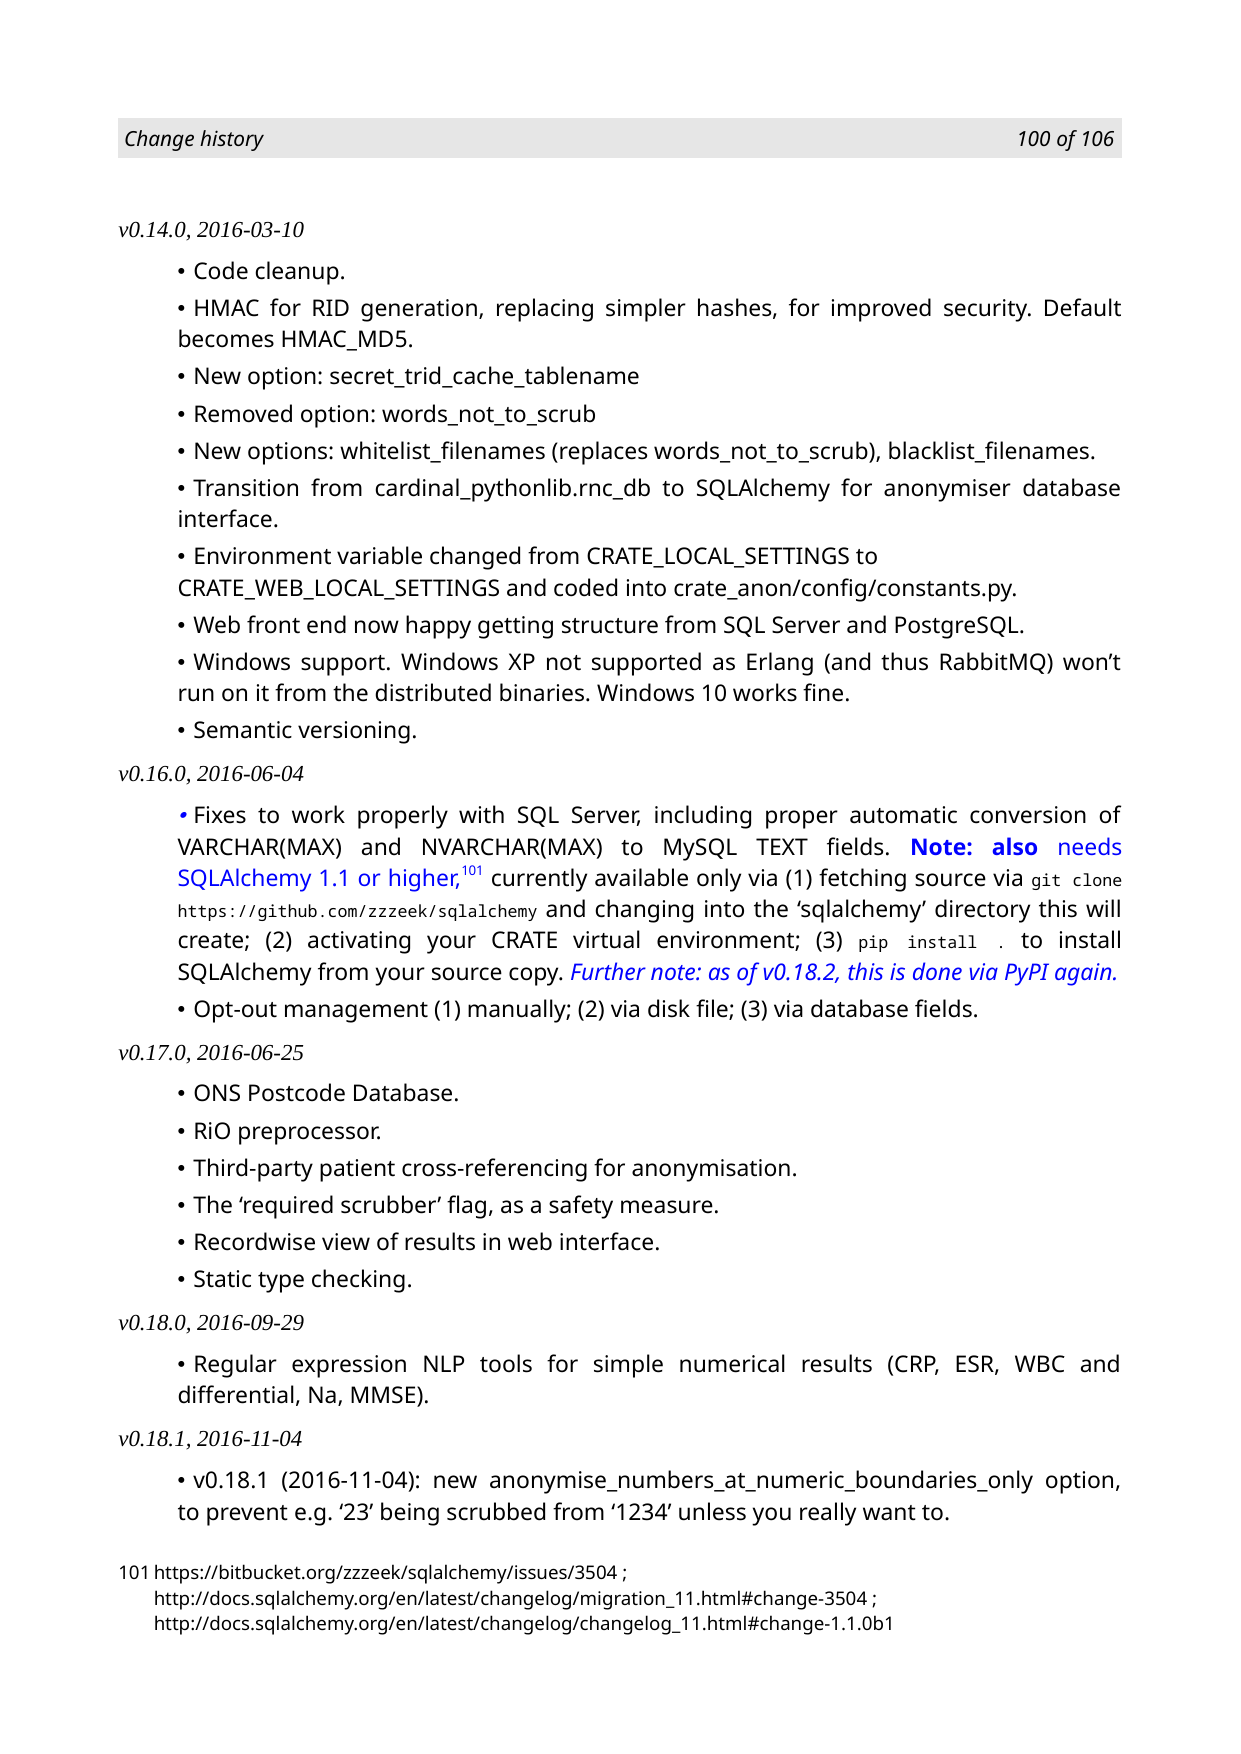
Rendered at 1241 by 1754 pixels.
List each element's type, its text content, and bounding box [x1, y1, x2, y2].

list Windows support. Windows XP not supported as Erlang (and thus RabbitMQ) won’t run on it from the distributed binaries. Windows 10 works fine. [177, 646, 1122, 708]
list RiO preprocessor. [177, 1114, 1122, 1146]
subtitle v0.18.1, 2016-11-04 [118, 1425, 1122, 1452]
list Fixes to work properly with SQL Server, including proper automatic conversion of VARCHAR(MAX) and NVARCHAR(MAX) to MySQL TEXT fields. Note: also needs SQLAlchemy 1.1 or higher, currently available only via (1) fetching source via git clone https://github.com/zzzeek/sqlalchemy and changing into the ‘sqlalchemy’ directory this will create; (2) activating your CRATE virtual environment; (3) pip install . to install SQLAlchemy from your source copy. Further note: as of v0.18.2, this is done via PyPI again. [177, 799, 1122, 987]
list New option: secret_trid_cache_tablename [177, 360, 1122, 392]
list Static type checking. [177, 1263, 1122, 1294]
list Recordwise view of results in web interface. [177, 1226, 1122, 1257]
list Environment variable changed from CRATE_LOCAL_SETTINGS to CRATE_WEB_LOCAL_SETTINGS and coded into crate_anon/config/constants.py. [177, 540, 1122, 603]
subtitle v0.14.0, 2016-03-10 [118, 216, 1122, 242]
list v0.18.1 (2016-11-04): new anonymise_numbers_at_numeric_boundaries_only option, to prevent e.g. ‘23’ being scrubbed from ‘1234’ unless you really want to. [177, 1464, 1122, 1527]
list Transition from cardinal_pythonlib.rnc_db to SQLAlchemy for anonymiser database interface. [177, 472, 1122, 534]
list Third-party patient cross-referencing for anonymisation. [177, 1152, 1122, 1183]
list New options: whitelist_filenames (replaces words_not_to_scrub), blacklist_filenames. [177, 435, 1122, 466]
subtitle v0.18.0, 2016-09-29 [118, 1309, 1122, 1336]
list https://bitbucket.org/zzzeek/sqlalchemy/issues/3504 ; http://docs.sqlalchemy.org/en/latest/changelog/migration_11.html#change-3504 ; http://docs.sqlalchemy.org/en/latest/changelog/changelog_11.html#change-1.1.0b1 [118, 1559, 1122, 1636]
list Opt-out management (1) manually; (2) via disk file; (3) via database fields. [177, 993, 1122, 1024]
list Semantic versioning. [177, 714, 1122, 746]
list Code cleanup. [177, 255, 1122, 286]
list Web front end now happy getting structure from SQL Server and PostgreSQL. [177, 609, 1122, 640]
list The ‘required scrubber’ flag, as a safety measure. [177, 1189, 1122, 1220]
list ONS Postcode Database. [177, 1077, 1122, 1109]
subtitle v0.17.0, 2016-06-25 [118, 1039, 1122, 1065]
list HMAC for RID generation, replacing simpler hashes, for improved security. Default becomes HMAC_MD5. [177, 292, 1122, 354]
list Regular expression NLP tools for simple numerical results (CRP, ESR, WBC and differential, Na, MMSE). [177, 1348, 1122, 1411]
list Removed option: words_not_to_scrub [177, 397, 1122, 429]
subtitle v0.16.0, 2016-06-04 [118, 760, 1122, 787]
